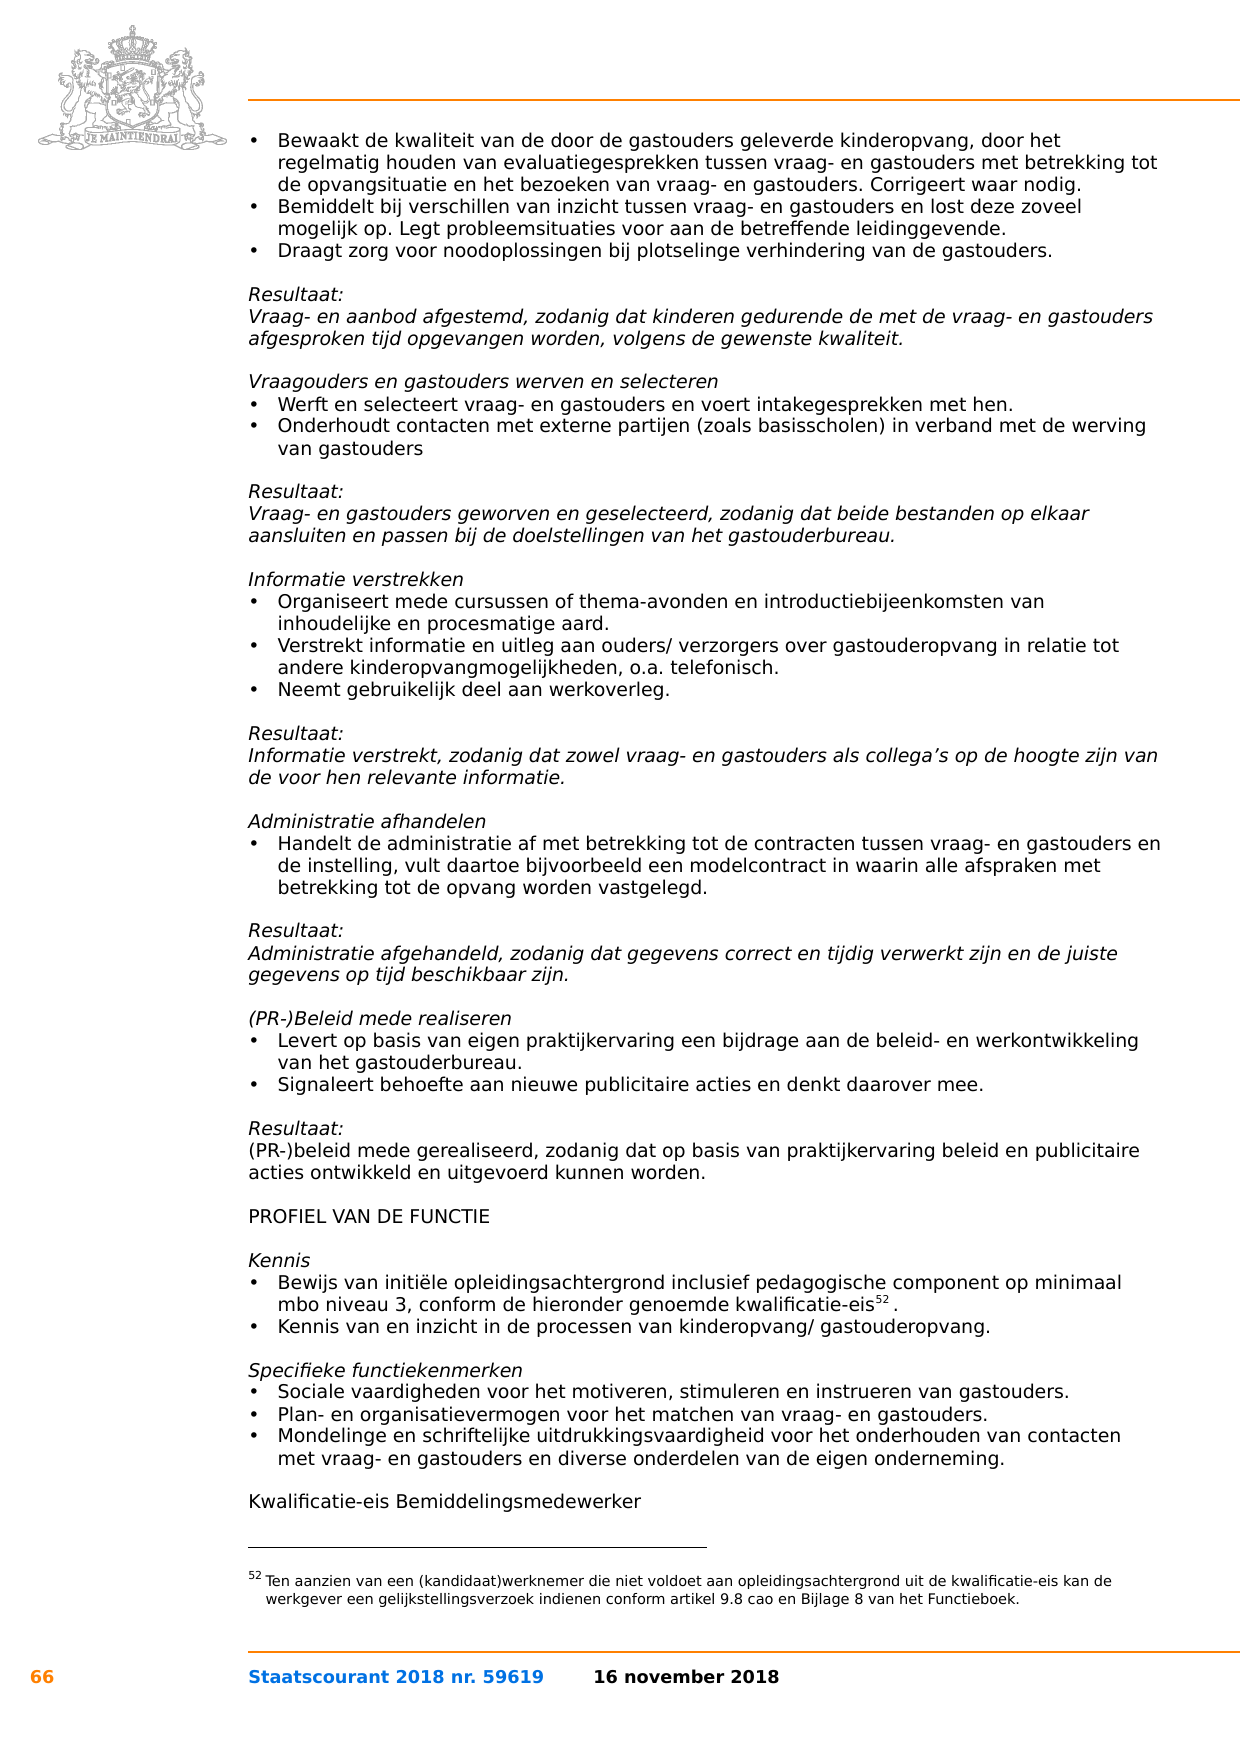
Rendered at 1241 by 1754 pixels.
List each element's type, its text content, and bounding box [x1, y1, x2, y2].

text • Neemt gebruikelijk deel aan werkoverleg. [248, 679, 1163, 701]
text Vraag- en aanbod afgestemd, zodanig dat kinderen gedurende de met de vraag- en gastouders afgesproken tijd opgevangen worden, volgens de gewenste kwaliteit. [248, 306, 1163, 349]
text Vraag- en gastouders geworven en geselecteerd, zodanig dat beide bestanden op elkaar aansluiten en passen bij de doelstellingen van het gastouderbureau. [248, 503, 1163, 547]
text • Plan- en organisatievermogen voor het matchen van vraag- en gastouders. [248, 1403, 1163, 1425]
text • Organiseert mede cursussen of thema-avonden en introductiebijeenkomsten van inhoudelijke en procesmatige aard. [248, 591, 1163, 635]
text • Levert op basis van eigen praktijkervaring een bijdrage aan de beleid- en werkontwikkeling van het gastouderbureau. [248, 1030, 1163, 1074]
text • Handelt de administratie af met betrekking tot de contracten tussen vraag- en gastouders en de instelling, vult daartoe bijvoorbeeld een modelcontract in waarin alle afspraken met betrekking tot de opvang worden vastgelegd. [248, 833, 1163, 898]
text Resultaat: [248, 284, 1163, 306]
text • Sociale vaardigheden voor het motiveren, stimuleren en instrueren van gastouders. [248, 1381, 1163, 1403]
text • Kennis van en inzicht in de processen van kinderopvang/ gastouderopvang. [248, 1316, 1163, 1338]
text • Bewaakt de kwaliteit van de door de gastouders geleverde kinderopvang, door het regelmatig houden van evaluatiegesprekken tussen vraag- en gastouders met betrekking tot de opvangsituatie en het bezoeken van vraag- en gastouders. Corrigeert waar nodig. [248, 130, 1163, 196]
text Administratie afgehandeld, zodanig dat gegevens correct en tijdig verwerkt zijn en de juiste gegevens op tijd beschikbaar zijn. [248, 942, 1163, 986]
text Resultaat: [248, 920, 1163, 942]
text Administratie afhandelen [248, 811, 1163, 833]
text Resultaat: [248, 723, 1163, 745]
text • Onderhoudt contacten met externe partijen (zoals basisscholen) in verband met de werving van gastouders [248, 415, 1163, 459]
text Informatie verstrekken [248, 569, 1163, 591]
text Vraagouders en gastouders werven en selecteren [248, 371, 1163, 393]
picture [38, 25, 227, 150]
text • Bemiddelt bij verschillen van inzicht tussen vraag- en gastouders en lost deze zoveel mogelijk op. Legt probleemsituaties voor aan de betreffende leidinggevende. [248, 196, 1163, 240]
text Resultaat: [248, 1118, 1163, 1140]
text (PR-)Beleid mede realiseren [248, 1008, 1163, 1030]
text (PR-)beleid mede gerealiseerd, zodanig dat op basis van praktijkervaring beleid en publicitaire acties ontwikkeld en uitgevoerd kunnen worden. [248, 1140, 1163, 1184]
text Resultaat: [248, 481, 1163, 503]
text Kwalificatie-eis Bemiddelingsmedewerker [248, 1491, 1163, 1513]
text • Verstrekt informatie en uitleg aan ouders/ verzorgers over gastouderopvang in relatie tot andere kinderopvangmogelijkheden, o.a. telefonisch. [248, 635, 1163, 679]
text • Werft en selecteert vraag- en gastouders en voert intakegesprekken met hen. [248, 393, 1163, 415]
text • Bewijs van initiële opleidingsachtergrond inclusief pedagogische component op minimaal mbo niveau 3, conform de hieronder genoemde kwalificatie-eis. [248, 1272, 1163, 1316]
text Kennis [248, 1250, 1163, 1272]
text Specifieke functiekenmerken [248, 1359, 1163, 1381]
text • Mondelinge en schriftelijke uitdrukkingsvaardigheid voor het onderhouden van contacten met vraag- en gastouders en diverse onderdelen van de eigen onderneming. [248, 1425, 1163, 1469]
text • Signaleert behoefte aan nieuwe publicitaire acties en denkt daarover mee. [248, 1074, 1163, 1096]
text • Draagt zorg voor noodoplossingen bij plotselinge verhindering van de gastouders. [248, 240, 1163, 262]
text Informatie verstrekt, zodanig dat zowel vraag- en gastouders als collega’s op de hoogte zijn van de voor hen relevante informatie. [248, 745, 1163, 789]
text PROFIEL VAN DE FUNCTIE [248, 1206, 1163, 1228]
text Ten aanzien van een (kandidaat)werknemer die niet voldoet aan opleidingsachtergrond uit de kwalificatie-eis kan de werkgever een gelijkstellingsverzoek indienen conform artikel 9.8 cao en Bijlage 8 van het Functieboek. [248, 1569, 1163, 1608]
